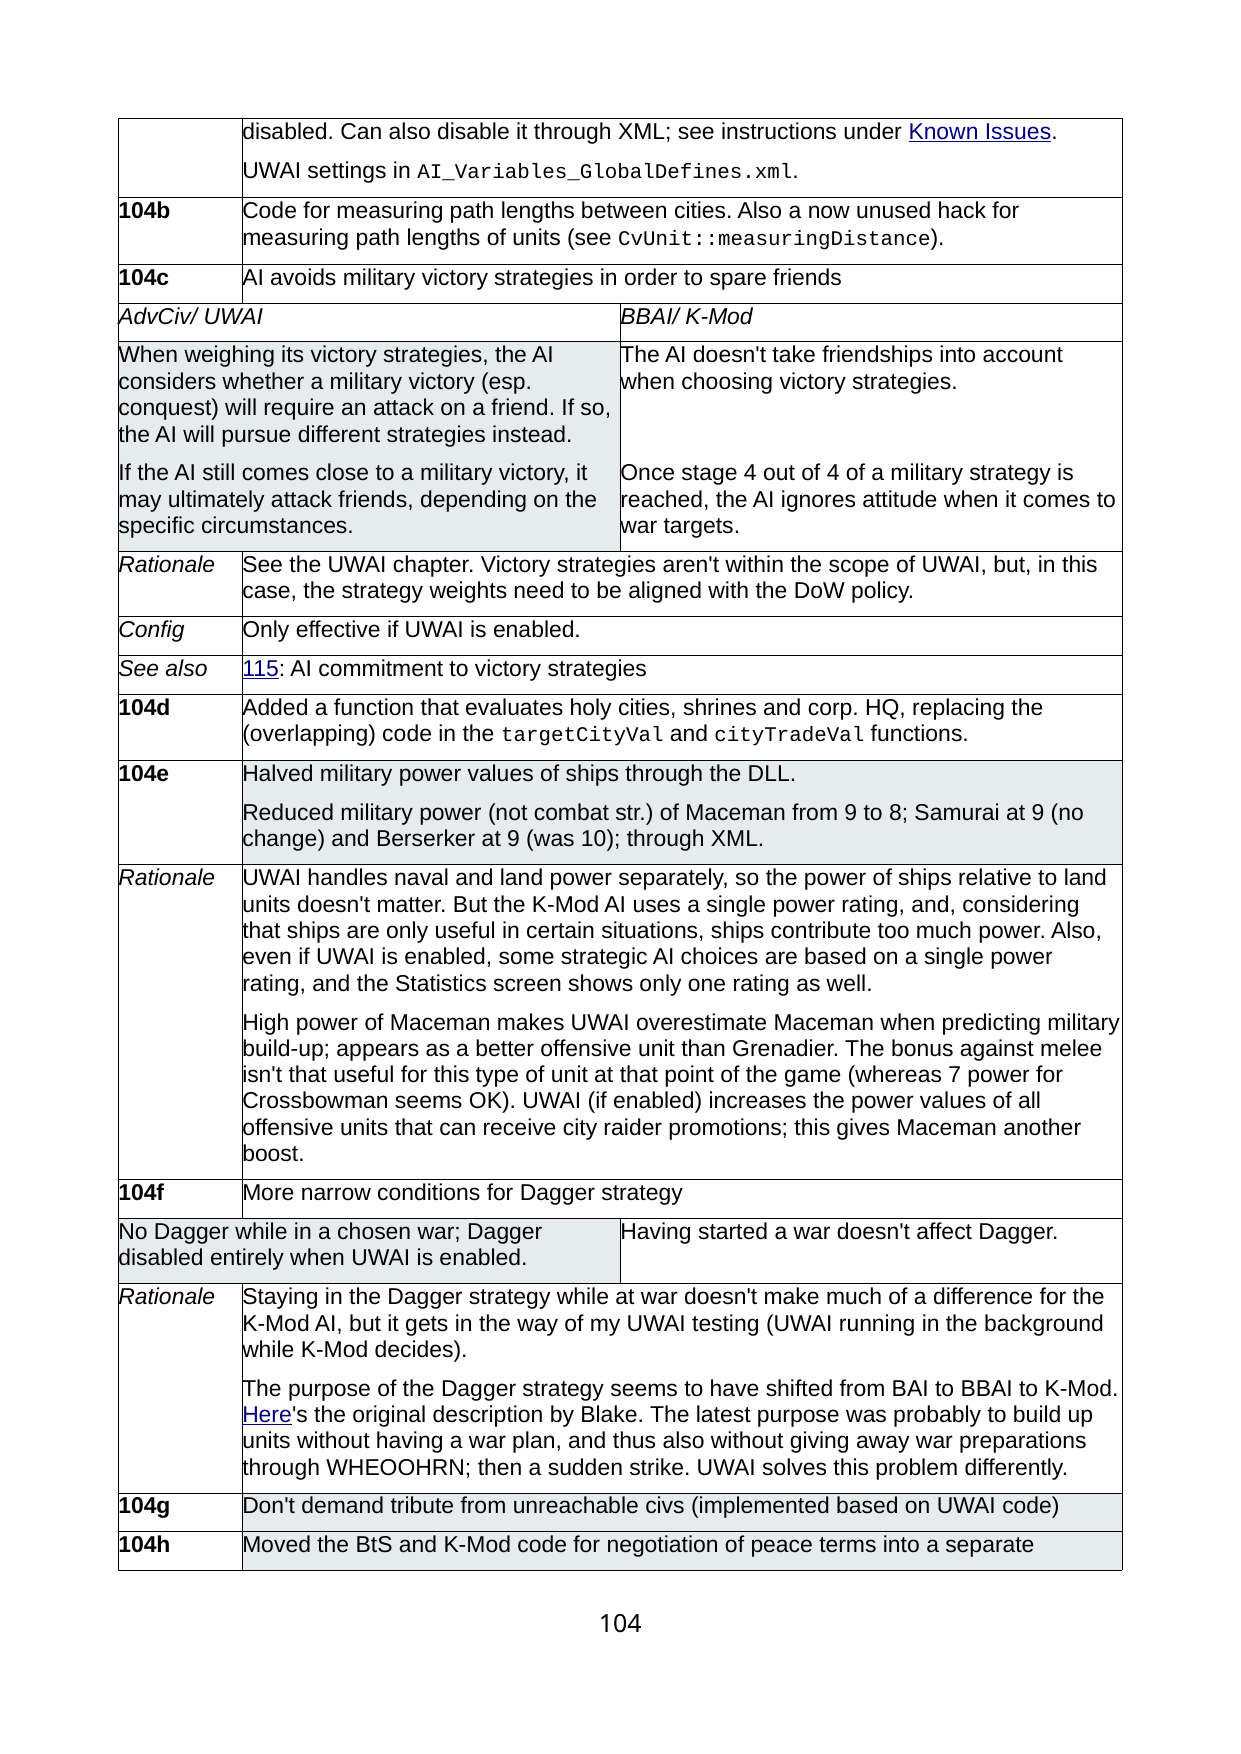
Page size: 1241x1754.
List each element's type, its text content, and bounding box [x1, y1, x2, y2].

table_cell Having started a war doesn't affect Dagger. [621, 1219, 1122, 1283]
table_cell Rationale [119, 1284, 242, 1492]
table_cell 104b [119, 198, 242, 264]
table_cell Don't demand tribute from unreachable civs (implemented based on UWAI code) [243, 1494, 1122, 1531]
table_cell 104f [119, 1180, 242, 1218]
table_cell [119, 119, 242, 197]
table_cell More narrow conditions for Dagger strategy [243, 1180, 1122, 1218]
table_cell See the UWAI chapter. Victory strategies aren't within the scope of UWAI, but, in this case, the strategy weights need to be aligned with the DoW policy. [243, 552, 1122, 616]
table_cell UWAI handles naval and land power separately, so the power of ships relative to land units doesn't matter. But the K-Mod AI uses a single power rating, and, considering that ships are only useful in certain situations, ships contribute too much power. Also, even if UWAI is enabled, some strategic AI choices are based on a single power rating, and the Statistics screen shows only one rating as well. High power of Maceman makes UWAI overestimate Maceman when predicting military build-up; appears as a better offensive unit than Grenadier. The bonus against melee isn't that useful for this type of unit at that point of the game (whereas 7 power for Crossbowman seems OK). UWAI (if enabled) increases the power values of all offensive units that can receive city raider promotions; this gives Maceman another boost. [243, 865, 1122, 1179]
table_cell AI avoids military victory strategies in order to spare friends [243, 265, 1122, 302]
table_cell 115: AI commitment to victory strategies [243, 656, 1122, 694]
table_cell Config [119, 617, 242, 655]
table_cell Moved the BtS and K-Mod code for negotiation of peace terms into a separate [243, 1532, 1122, 1570]
table_cell 104h [119, 1532, 242, 1570]
table_cell 104e [119, 761, 242, 864]
table_cell Added a function that evaluates holy cities, shrines and corp. HQ, replacing the (overlapping) code in the targetCityVal and cityTradeVal functions. [243, 695, 1122, 760]
table_cell 104d [119, 695, 242, 760]
table_cell 104g [119, 1494, 242, 1531]
table_cell See also [119, 656, 242, 694]
table_cell Rationale [119, 865, 242, 1179]
table_cell Halved military power values of ships through the DLL. Reduced military power (not combat str.) of Maceman from 9 to 8; Samurai at 9 (no change) and Berserker at 9 (was 10); through XML. [243, 761, 1122, 864]
table_cell When weighing its victory strategies, the AI considers whether a military victory (esp. conquest) will require an attack on a friend. If so, the AI will pursue different strategies instead. If the AI still comes close to a military victory, it may ultimately attack friends, depending on the specific circumstances. [119, 342, 620, 551]
table_cell 104c [119, 265, 242, 302]
table_cell BBAI/ K-Mod [621, 304, 1122, 341]
table_cell Only effective if UWAI is enabled. [243, 617, 1122, 655]
table_cell Staying in the Dagger strategy while at war doesn't make much of a difference for the K-Mod AI, but it gets in the way of my UWAI testing (UWAI running in the background while K-Mod decides). The purpose of the Dagger strategy seems to have shifted from BAI to BBAI to K-Mod. Here's the original description by Blake. The latest purpose was probably to build up units without having a war plan, and thus also without giving away war preparations through WHEOOHRN; then a sudden strike. UWAI solves this problem differently. [243, 1284, 1122, 1492]
table_cell Code for measuring path lengths between cities. Also a now unused hack for measuring path lengths of units (see CvUnit::measuringDistance). [243, 198, 1122, 264]
table_cell AdvCiv/ UWAI [119, 304, 620, 341]
table_cell The AI doesn't take friendships into account when choosing victory strategies. Once stage 4 out of 4 of a military strategy is reached, the AI ignores attitude when it comes to war targets. [621, 342, 1122, 551]
table_cell disabled. Can also disable it through XML; see instructions under Known Issues. UWAI settings in AI_Variables_GlobalDefines.xml. [243, 119, 1122, 197]
table_cell Rationale [119, 552, 242, 616]
table_cell No Dagger while in a chosen war; Dagger disabled entirely when UWAI is enabled. [119, 1219, 620, 1283]
